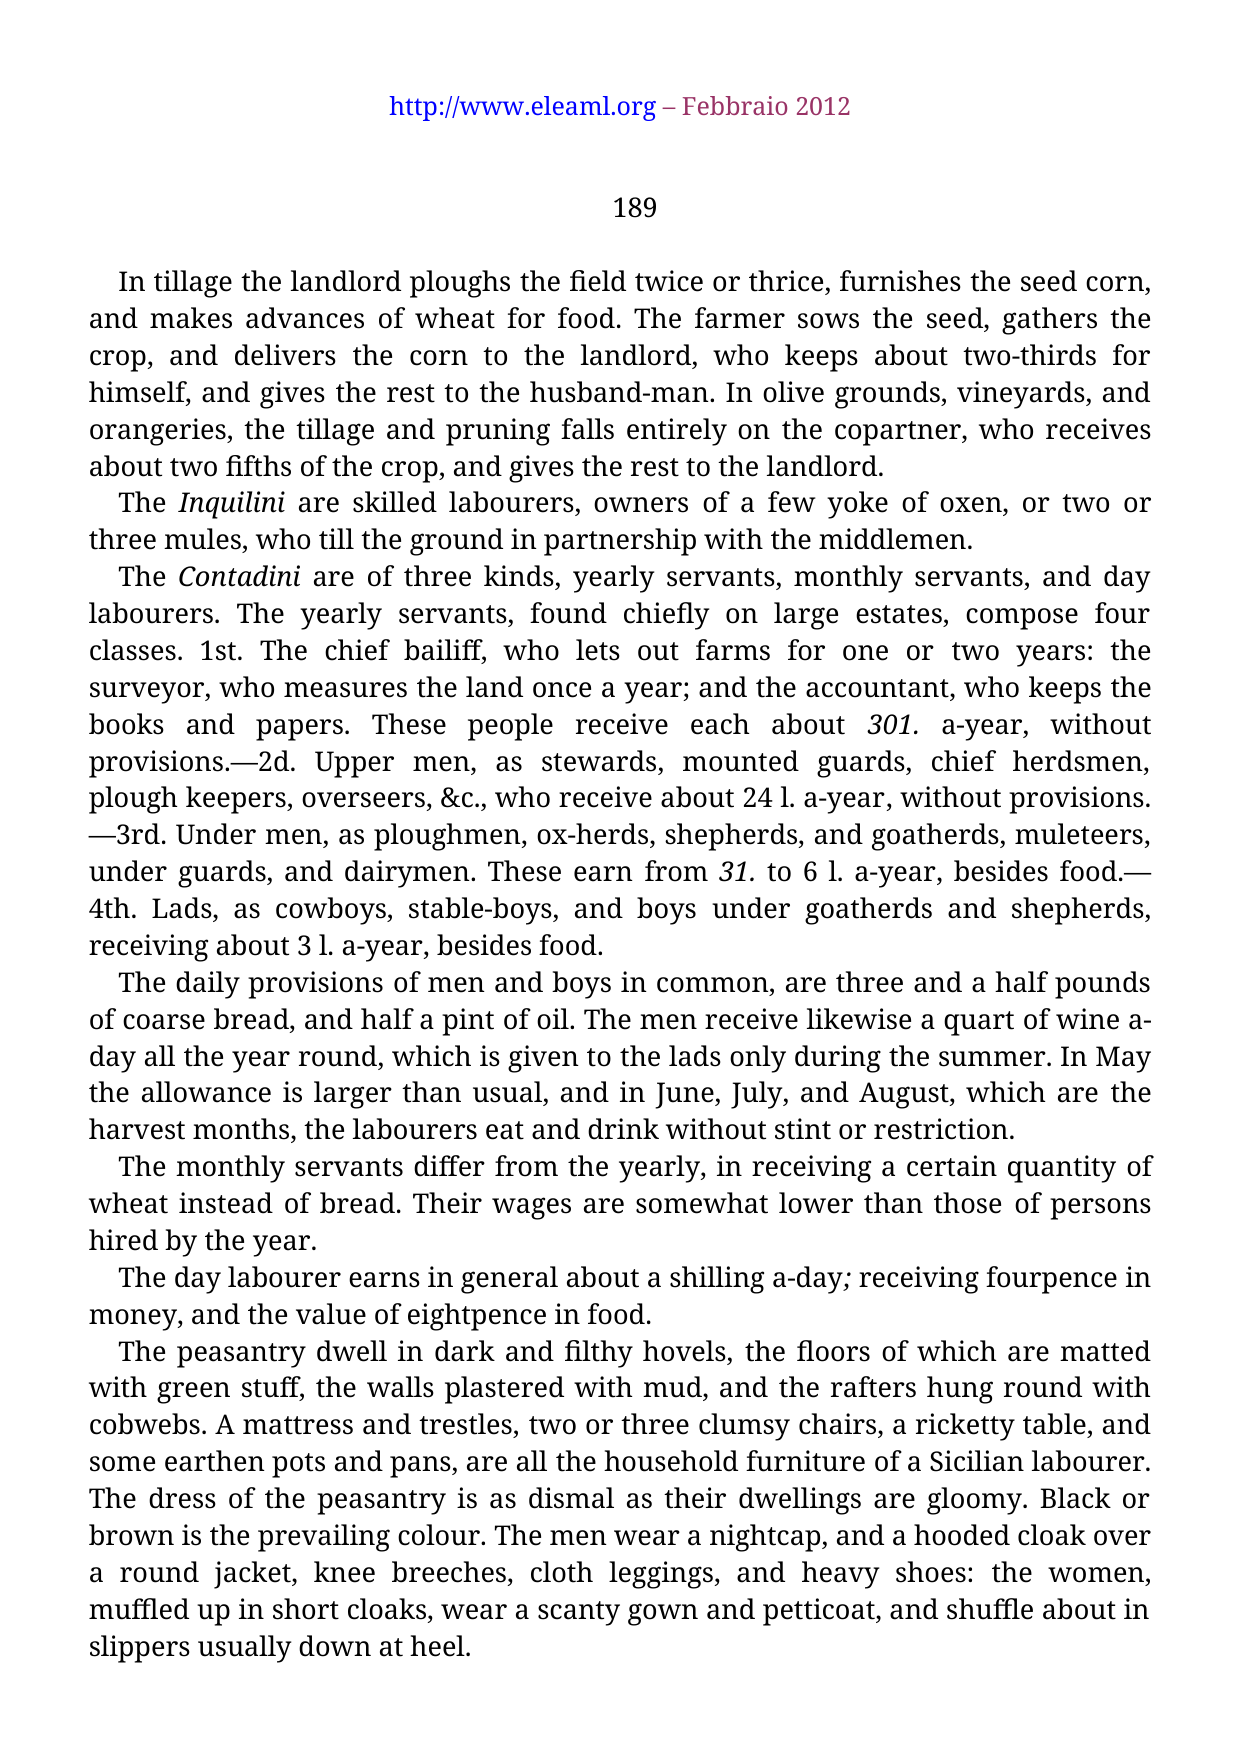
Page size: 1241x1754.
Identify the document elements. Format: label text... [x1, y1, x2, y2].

text The monthly servants differ from the yearly, in receiving a certain quantity of wheat instead of bread. Their wages are somewhat lower than those of persons hired by the year. [88, 1148, 1152, 1258]
text The peasantry dwell in dark and filthy hovels, the floors of which are matted with green stuff, the walls plastered with mud, and the rafters hung round with cobwebs. A mattress and trestles, two or three clumsy chairs, a ricketty table, and some earthen pots and pans, are all the household furniture of a Sicilian labourer. The dress of the peasantry is as dismal as their dwellings are gloomy. Black or brown is the prevailing colour. The men wear a nightcap, and a hooded cloak over a round jacket, knee breeches, cloth leggings, and heavy shoes: the women, muffled up in short cloaks, wear a scanty gown and petticoat, and shuffle about in slippers usually down at heel. [88, 1332, 1152, 1664]
text The Inquilini are skilled labourers, owners of a few yoke of oxen, or two or three mules, who till the ground in partnership with the middlemen. [88, 484, 1152, 558]
text 189 [88, 189, 1152, 226]
text The Contadini are of three kinds, yearly servants, monthly servants, and day labourers. The yearly servants, found chiefly on large estates, compose four classes. 1st. The chief bailiff, who lets out farms for one or two years: the surveyor, who measures the land once a year; and the accountant, who keeps the books and papers. These people receive each about 301. a-year, without provisions.—2d. Upper men, as stewards, mounted guards, chief herdsmen, plough keepers, overseers, &c., who receive about 24 l. a-year, without provisions.—3rd. Under men, as ploughmen, ox-herds, shepherds, and goatherds, muleteers, under guards, and dairymen. These earn from 31. to 6 l. a-year, besides food.—4th. Lads, as cowboys, stable-boys, and boys under goatherds and shepherds, receiving about 3 l. a-year, besides food. [88, 558, 1152, 963]
text The day labourer earns in general about a shilling a-day; receiving fourpence in money, and the value of eightpence in food. [88, 1258, 1152, 1332]
text The daily provisions of men and boys in common, are three and a half pounds of coarse bread, and half a pint of oil. The men receive likewise a quart of wine a-day all the year round, which is given to the lads only during the summer. In May the allowance is larger than usual, and in June, July, and August, which are the harvest months, the labourers eat and drink without stint or restriction. [88, 963, 1152, 1148]
text In tillage the landlord ploughs the field twice or thrice, furnishes the seed corn, and makes advances of wheat for food. The farmer sows the seed, gathers the crop, and delivers the corn to the landlord, who keeps about two-thirds for himself, and gives the rest to the husband-man. In olive grounds, vineyards, and orangeries, the tillage and pruning falls entirely on the copartner, who receives about two fifths of the crop, and gives the rest to the landlord. [88, 263, 1152, 484]
